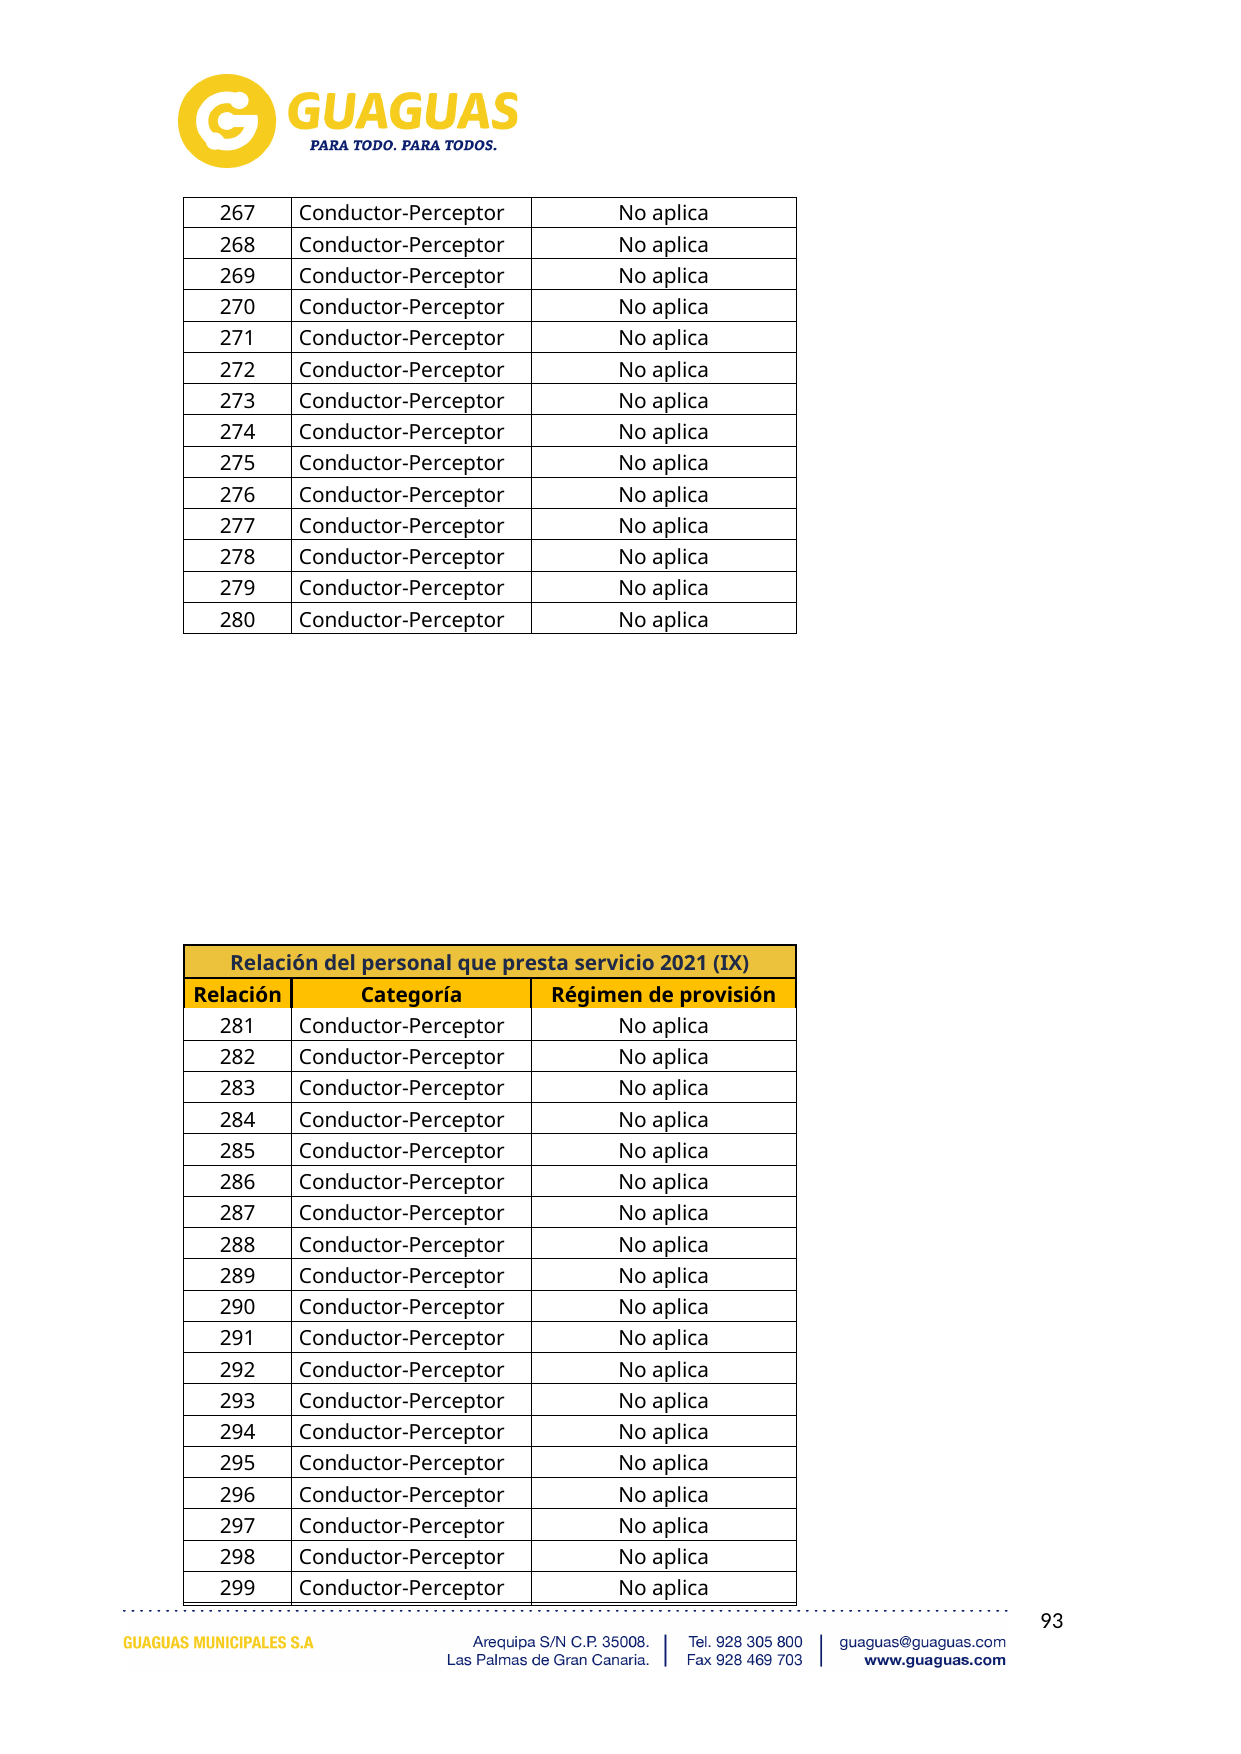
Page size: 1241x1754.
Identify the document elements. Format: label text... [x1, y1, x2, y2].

table_cell Conductor-Perceptor [292, 1072, 531, 1102]
table_cell No aplica [532, 1041, 796, 1071]
table_cell Conductor-Perceptor [292, 259, 531, 289]
table_cell Conductor-Perceptor [292, 447, 531, 477]
table_cell Categoría [293, 979, 530, 1008]
table_cell No aplica [532, 1228, 796, 1258]
table_cell Conductor-Perceptor [292, 384, 531, 414]
table_cell Conductor-Perceptor [292, 540, 531, 571]
table_cell No aplica [532, 415, 796, 446]
table_cell Conductor-Perceptor [292, 1197, 531, 1227]
table_cell 284 [184, 1103, 291, 1133]
table_cell 278 [184, 540, 291, 571]
table_cell No aplica [532, 603, 796, 633]
table_cell Relación [185, 979, 290, 1008]
table_cell Conductor-Perceptor [292, 1509, 531, 1539]
table_cell Conductor-Perceptor [292, 322, 531, 352]
table_cell Conductor-Perceptor [292, 603, 531, 633]
table_cell Conductor-Perceptor [292, 572, 531, 602]
table_cell Conductor-Perceptor [292, 228, 531, 258]
table_cell No aplica [532, 1008, 796, 1039]
table_cell No aplica [532, 540, 796, 571]
table_cell Conductor-Perceptor [292, 1447, 531, 1477]
table_cell No aplica [532, 1072, 796, 1102]
table_cell No aplica [532, 478, 796, 508]
table_header Relación del personal que presta servicio 2021 (IX) [185, 946, 795, 977]
table_cell No aplica [532, 1259, 796, 1289]
table_cell No aplica [532, 572, 796, 602]
table_cell No aplica [532, 1291, 796, 1321]
table_cell Conductor-Perceptor [292, 1572, 531, 1602]
table_cell 298 [184, 1541, 291, 1571]
table_cell No aplica [532, 228, 796, 258]
table_cell No aplica [532, 1572, 796, 1602]
table_cell Conductor-Perceptor [292, 198, 531, 227]
table_cell No aplica [532, 259, 796, 289]
table_cell No aplica [532, 353, 796, 383]
table_cell 290 [184, 1291, 291, 1321]
table_cell Conductor-Perceptor [292, 1478, 531, 1508]
table_cell No aplica [532, 322, 796, 352]
table_cell No aplica [532, 1197, 796, 1227]
table_cell 270 [184, 290, 291, 321]
table_cell 292 [184, 1353, 291, 1383]
table_cell 294 [184, 1416, 291, 1446]
table_cell Conductor-Perceptor [292, 1259, 531, 1289]
table_cell 289 [184, 1259, 291, 1289]
table_cell No aplica [532, 1134, 796, 1164]
table_cell No aplica [532, 1353, 796, 1383]
table_cell Conductor-Perceptor [292, 1041, 531, 1071]
table_cell 283 [184, 1072, 291, 1102]
table_cell Conductor-Perceptor [292, 1291, 531, 1321]
table_cell 295 [184, 1447, 291, 1477]
table_cell Conductor-Perceptor [292, 1384, 531, 1414]
table_cell Conductor-Perceptor [292, 1322, 531, 1352]
table_cell 272 [184, 353, 291, 383]
table_cell 277 [184, 509, 291, 539]
table_cell Conductor-Perceptor [292, 1228, 531, 1258]
table_cell Conductor-Perceptor [292, 290, 531, 321]
table_cell Conductor-Perceptor [292, 1134, 531, 1164]
table_cell 287 [184, 1197, 291, 1227]
table_cell Conductor-Perceptor [292, 1166, 531, 1196]
table_cell 280 [184, 603, 291, 633]
table_cell No aplica [532, 1103, 796, 1133]
table_cell No aplica [532, 1478, 796, 1508]
table_cell No aplica [532, 384, 796, 414]
table_cell 296 [184, 1478, 291, 1508]
table_cell 293 [184, 1384, 291, 1414]
table_cell No aplica [532, 290, 796, 321]
table_cell 297 [184, 1509, 291, 1539]
table_cell Conductor-Perceptor [292, 1541, 531, 1571]
table_cell 271 [184, 322, 291, 352]
table_cell 285 [184, 1134, 291, 1164]
table_cell 286 [184, 1166, 291, 1196]
table_cell Conductor-Perceptor [292, 509, 531, 539]
table_cell No aplica [532, 1447, 796, 1477]
table_cell 275 [184, 447, 291, 477]
table_cell 291 [184, 1322, 291, 1352]
table_cell No aplica [532, 447, 796, 477]
table_cell No aplica [532, 1322, 796, 1352]
table_cell 273 [184, 384, 291, 414]
table_cell 281 [184, 1008, 291, 1039]
table_cell No aplica [532, 509, 796, 539]
table_cell 269 [184, 259, 291, 289]
table_cell 268 [184, 228, 291, 258]
table_cell No aplica [532, 1416, 796, 1446]
table_cell 288 [184, 1228, 291, 1258]
table_cell No aplica [532, 1541, 796, 1571]
table_cell 282 [184, 1041, 291, 1071]
table_cell Conductor-Perceptor [292, 415, 531, 446]
table_cell No aplica [532, 1509, 796, 1539]
table_cell Conductor-Perceptor [292, 1416, 531, 1446]
table_cell No aplica [532, 198, 796, 227]
table_cell Conductor-Perceptor [292, 1008, 531, 1039]
table_cell 299 [184, 1572, 291, 1602]
table_cell Régimen de provisión [532, 979, 795, 1008]
table_cell 267 [184, 198, 291, 227]
table_cell No aplica [532, 1384, 796, 1414]
table_cell 279 [184, 572, 291, 602]
table_cell Conductor-Perceptor [292, 1103, 531, 1133]
table_cell 276 [184, 478, 291, 508]
table_cell Conductor-Perceptor [292, 478, 531, 508]
table_cell Conductor-Perceptor [292, 1353, 531, 1383]
table_cell No aplica [532, 1166, 796, 1196]
table_cell 274 [184, 415, 291, 446]
table_cell Conductor-Perceptor [292, 353, 531, 383]
